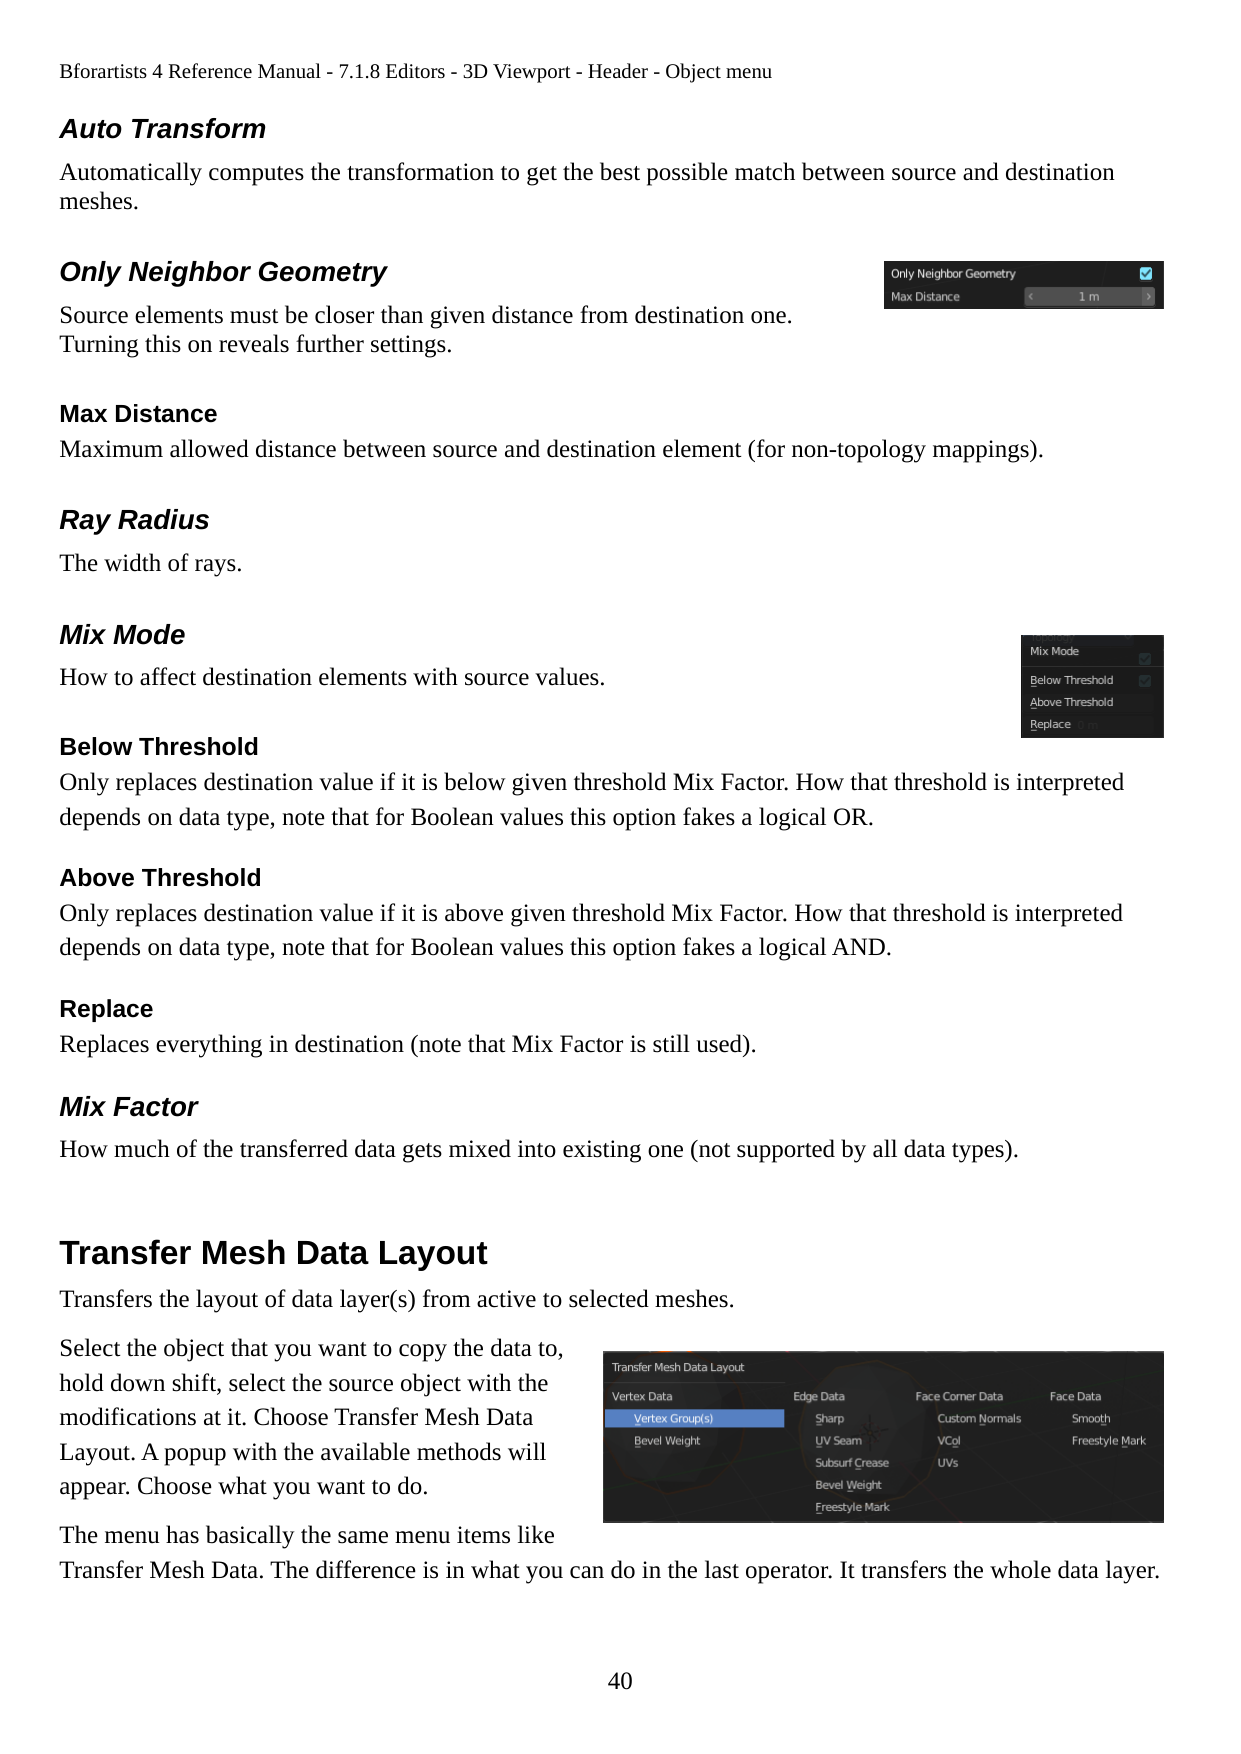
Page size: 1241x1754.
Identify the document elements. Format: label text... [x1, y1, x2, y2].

subtitle Transfer Mesh Data Layout [59, 1233, 1181, 1272]
subtitle Replace [59, 994, 1181, 1022]
text Only replaces destination value if it is above given threshold Mix Factor. How that threshold is interpreted depends on data type, note that for Boolean values this option fakes a logical AND. [59, 898, 1181, 961]
text How much of the transferred data gets mixed into existing one (not supported by all data types). [59, 1134, 1181, 1163]
subtitle Mix Factor [59, 1090, 1181, 1122]
subtitle Max Distance [59, 399, 1181, 427]
text Replaces everything in destination (note that Mix Factor is still used). [59, 1029, 1181, 1057]
text The width of rays. [59, 548, 1181, 577]
picture [1021, 635, 1164, 738]
text Automatically computes the transformation to get the best possible match between source and destination meshes. [59, 157, 1181, 214]
subtitle Only Neighbor Geometry [59, 256, 1181, 288]
subtitle Below Threshold [59, 732, 1181, 761]
text The menu has basically the same menu items like Transfer Mesh Data. The difference is in what you can do in the last operator. It transfers the whole data layer. [59, 1520, 1181, 1584]
subtitle Mix Mode [59, 618, 1181, 650]
subtitle Above Threshold [59, 863, 1181, 892]
text Transfers the layout of data layer(s) from active to selected meshes. [59, 1284, 1181, 1313]
text Select the object that you want to copy the data to, hold down shift, select the source object with the modifications at it. Choose Transfer Mesh Data Layout. A popup with the available methods will appear. Choose what you want to do. [59, 1333, 1181, 1500]
text How to affect destination elements with source values. [59, 662, 1021, 691]
picture [884, 261, 1164, 309]
picture [603, 1351, 1164, 1523]
subtitle Ray Radius [59, 504, 1181, 536]
text Source elements must be closer than given distance from destination one. Turning this on reveals further settings. [59, 300, 1181, 358]
text Only replaces destination value if it is below given threshold Mix Factor. How that threshold is interpreted depends on data type, note that for Boolean values this option fakes a logical OR. [59, 767, 1181, 830]
text Maximum allowed distance between source and destination element (for non-topology mappings). [59, 434, 1181, 462]
subtitle Auto Transform [59, 113, 1181, 144]
